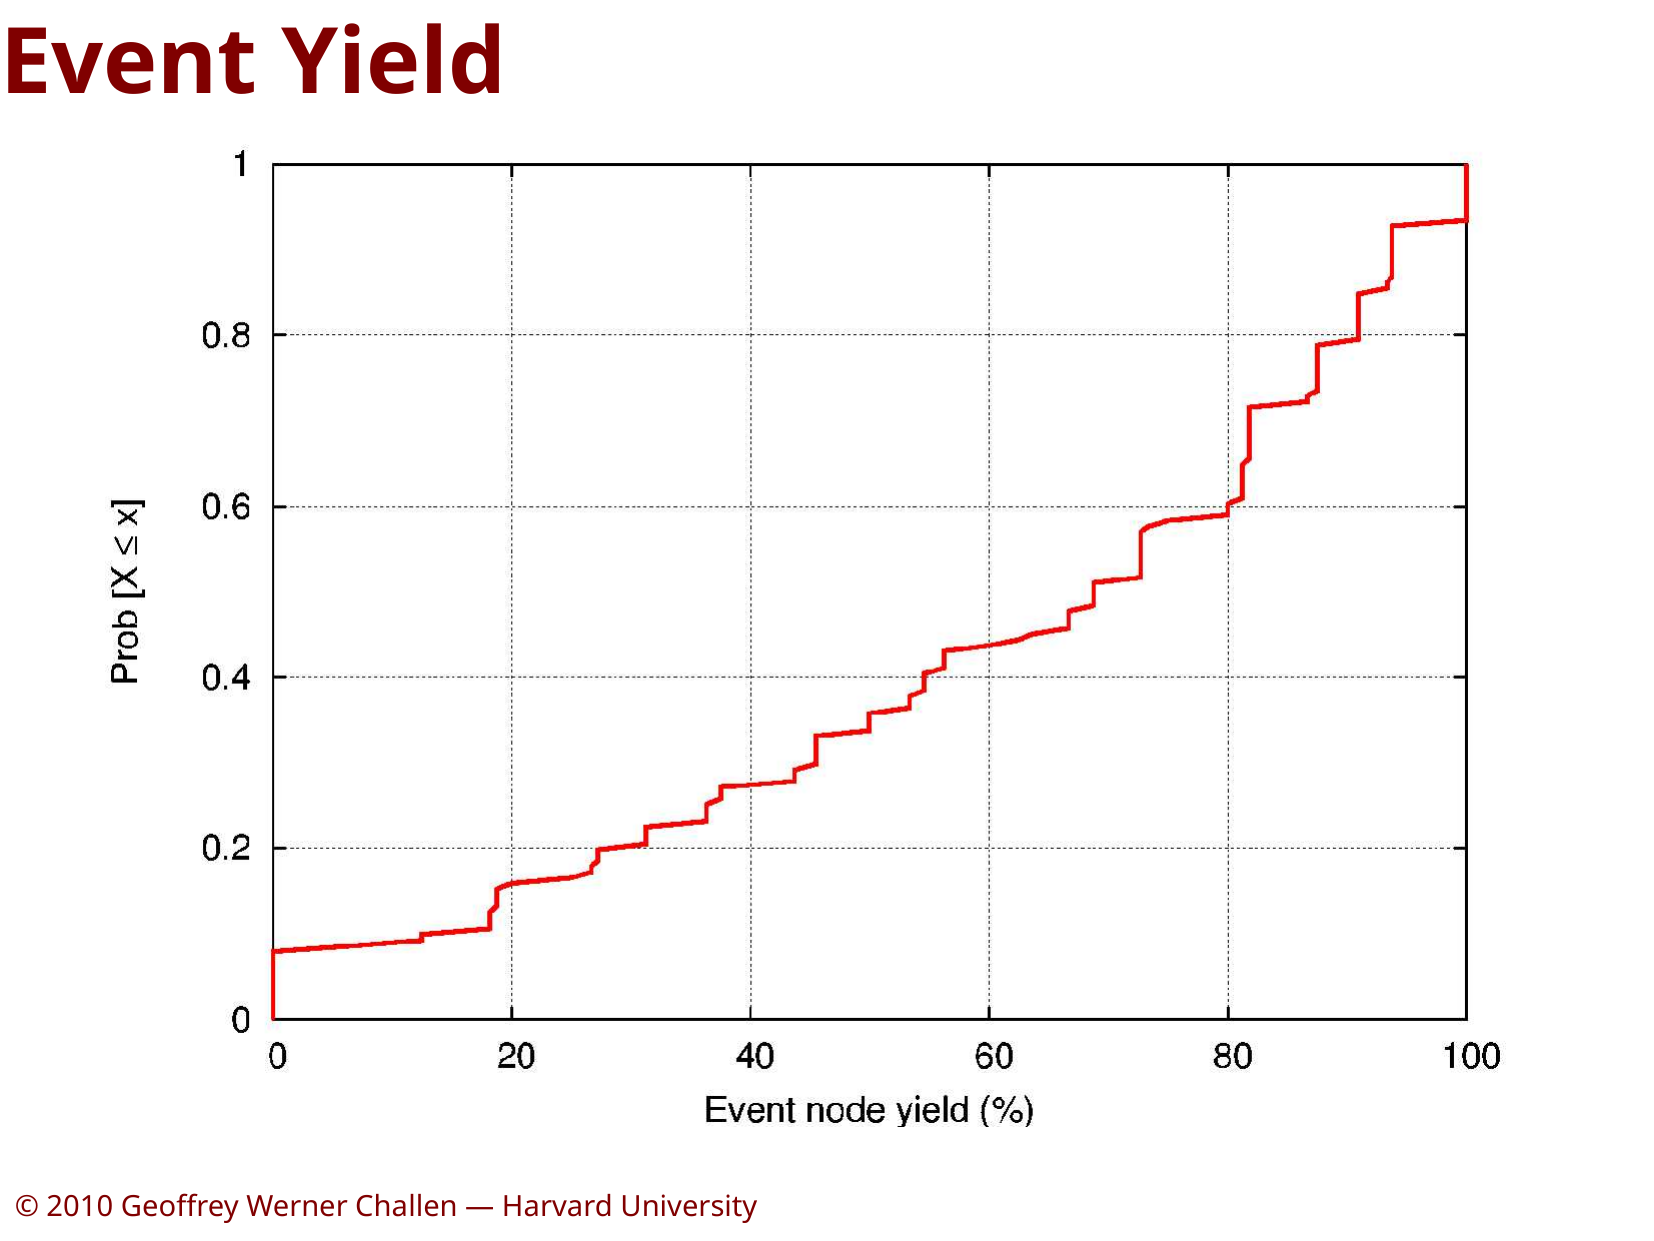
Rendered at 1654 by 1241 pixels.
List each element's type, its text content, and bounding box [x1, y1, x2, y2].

title Event Yield [0, 0, 1654, 117]
picture [89, 120, 1527, 1127]
